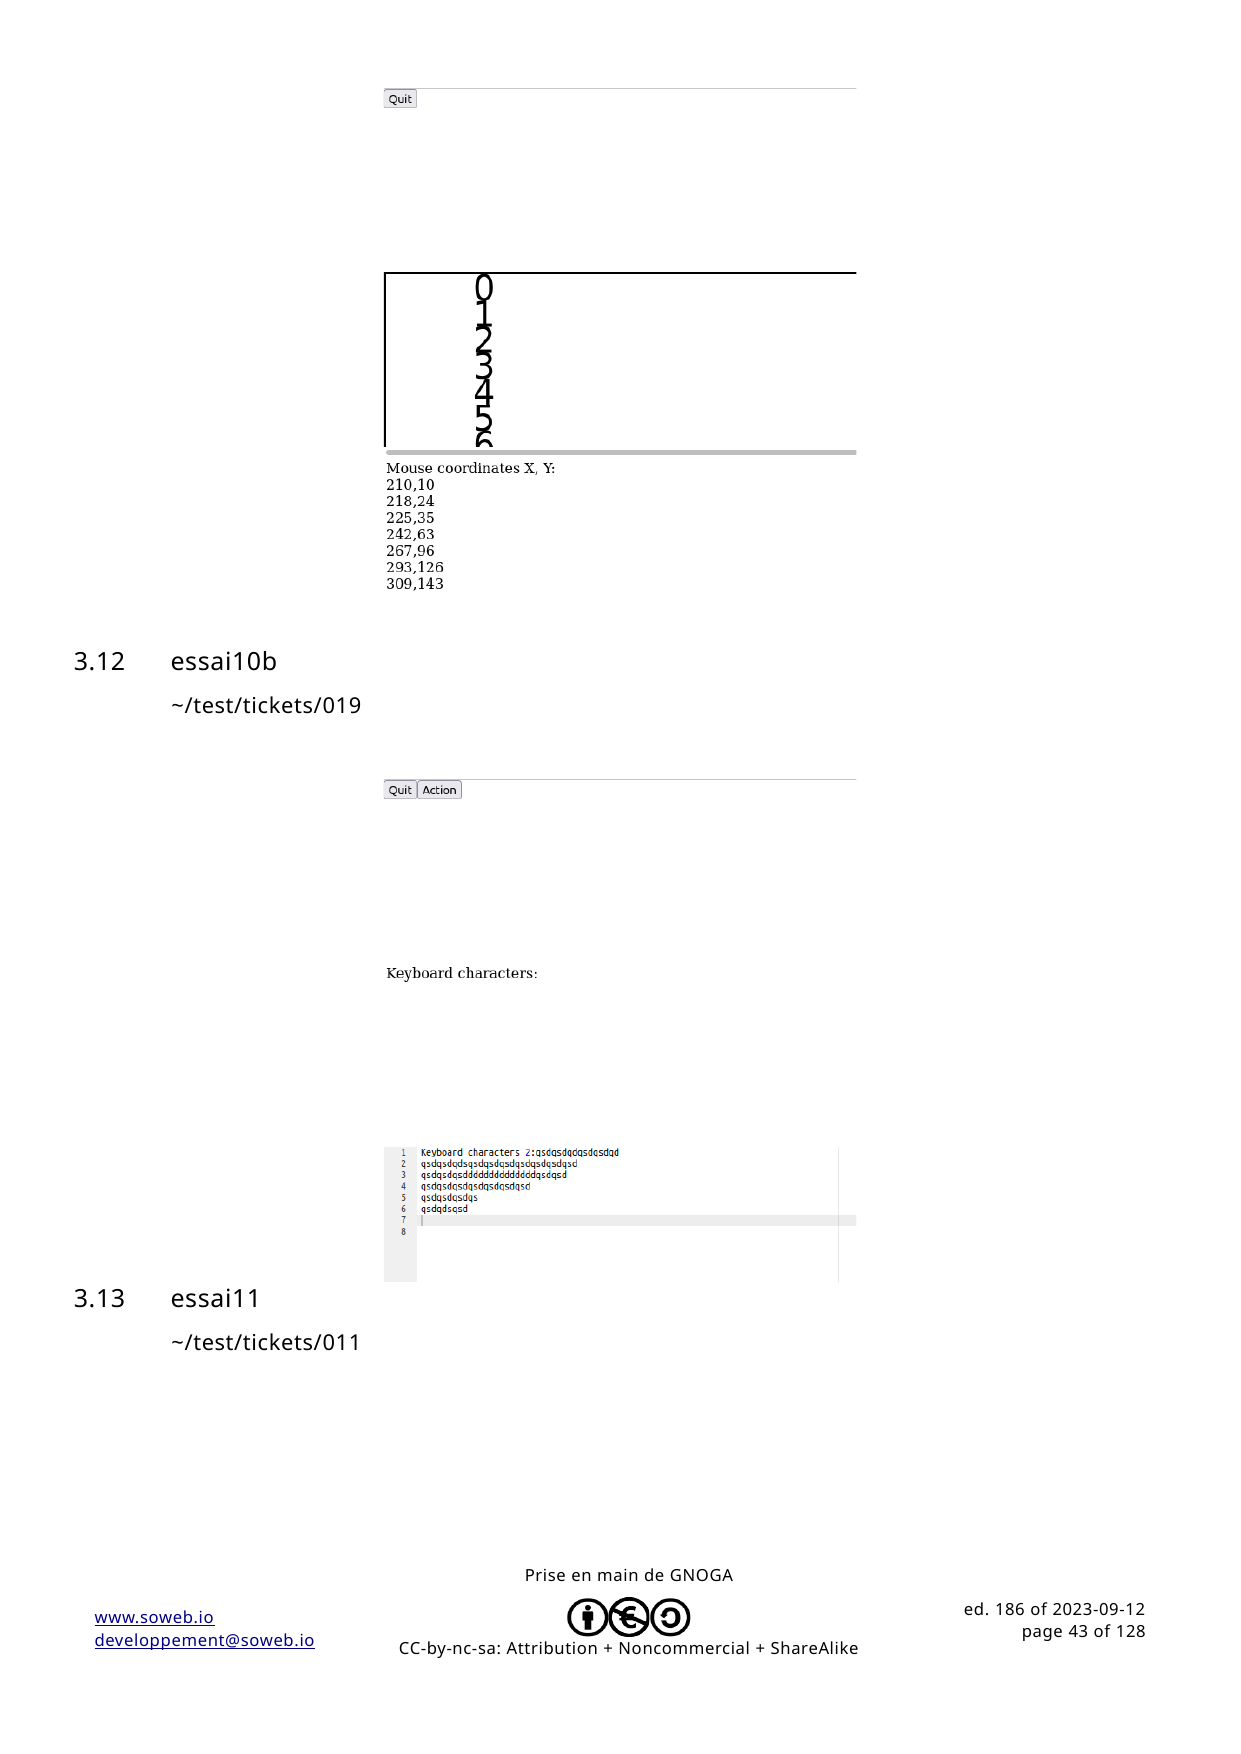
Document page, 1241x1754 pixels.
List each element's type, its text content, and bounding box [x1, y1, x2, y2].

subtitle essai10b [74, 644, 1152, 678]
subtitle essai11 [74, 1282, 1152, 1315]
picture [566, 1597, 691, 1637]
picture [383, 88, 857, 591]
text ~/test/tickets/019 [171, 690, 1152, 719]
picture [383, 779, 857, 1282]
text ~/test/tickets/011 [171, 1327, 1152, 1357]
